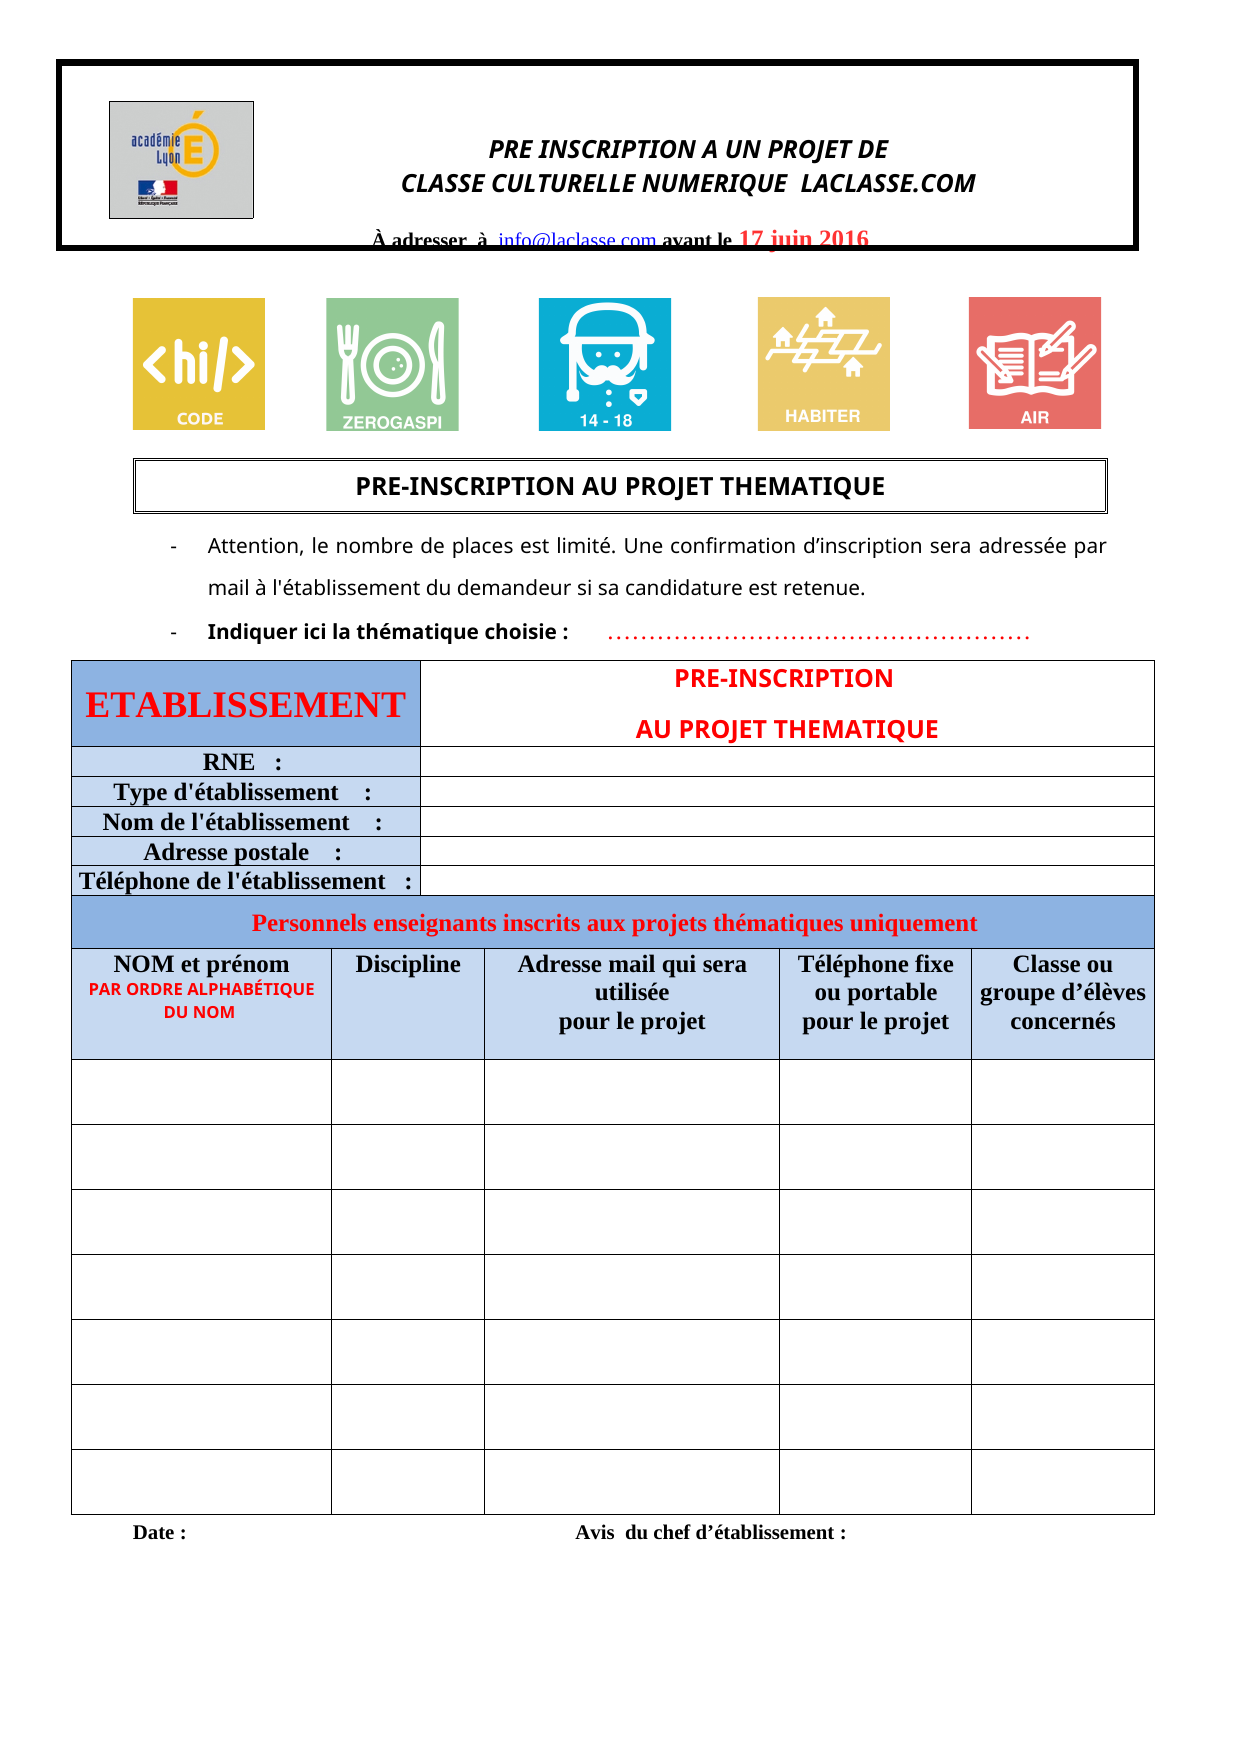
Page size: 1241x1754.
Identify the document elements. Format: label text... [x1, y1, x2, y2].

table_cell Adresse postale : [72, 837, 420, 865]
picture [590, 415, 597, 426]
table_cell [72, 1450, 331, 1514]
table_cell [972, 1060, 1154, 1124]
table_cell [485, 1320, 779, 1384]
table_cell [485, 1060, 779, 1124]
text PRE INSCRIPTION A UN PROJET DE [254, 132, 1108, 166]
table_cell [972, 1450, 1154, 1514]
picture [757, 297, 890, 431]
table_cell [421, 747, 1154, 776]
picture [561, 303, 654, 401]
table_cell Adresse mail qui sera utilisée pour le projet [485, 949, 779, 1059]
table_cell [72, 1385, 331, 1449]
picture [132, 298, 265, 430]
table_cell NOM et prénom par ordre alphabétique DU NOM [72, 949, 331, 1059]
table_cell Classe ou groupe d’élèves concernés [972, 949, 1154, 1059]
table_cell [332, 1320, 484, 1384]
table_cell [780, 1450, 971, 1514]
table_cell Personnels enseignants inscrits aux projets thématiques uniquement [72, 896, 1154, 948]
table_cell [332, 1125, 484, 1189]
table_header PRE-INSCRIPTION AU PROJET THEMATIQUE [421, 661, 1154, 746]
table_cell [485, 1450, 779, 1514]
table_cell [780, 1255, 971, 1319]
table_cell [972, 1255, 1154, 1319]
table_cell [780, 1125, 971, 1189]
table_cell [332, 1385, 484, 1449]
table_cell Téléphone fixe ou portable pour le projet [780, 949, 971, 1059]
table_cell Type d'établissement : [72, 777, 420, 806]
table_cell [780, 1385, 971, 1449]
picture [326, 298, 459, 431]
list Indiquer ici la thématique choisie : …………………………………………… [170, 616, 1108, 645]
text À adresser à info@laclasse.com avant le 17 juin 2016 [133, 224, 1108, 245]
table_cell [72, 1320, 331, 1384]
table_cell [972, 1190, 1154, 1254]
table_cell [332, 1060, 484, 1124]
table_cell [972, 1385, 1154, 1449]
table_cell Téléphone de l'établissement : [72, 866, 420, 895]
table_cell [332, 1450, 484, 1514]
table_cell Nom de l'établissement : [72, 807, 420, 836]
table_cell [485, 1385, 779, 1449]
table_cell [780, 1190, 971, 1254]
table_cell [332, 1255, 484, 1319]
table_cell RNE : [72, 747, 420, 776]
table_cell [72, 1125, 331, 1189]
picture [110, 102, 253, 218]
table_cell [780, 1060, 971, 1124]
table_cell [72, 1060, 331, 1124]
table_cell [72, 1255, 331, 1319]
table_cell [421, 837, 1154, 865]
table_cell [972, 1125, 1154, 1189]
table_cell [485, 1190, 779, 1254]
table_cell [485, 1125, 779, 1189]
picture [968, 297, 1102, 429]
table_cell [972, 1320, 1154, 1384]
table_cell [780, 1320, 971, 1384]
list Attention, le nombre de places est limité. Une confirmation d’inscription sera adressée par mail à l'établissement du demandeur si sa candidature est retenue. [170, 531, 1108, 602]
table_header ETABLISSEMENT [72, 661, 420, 746]
table_cell [421, 866, 1154, 895]
table_cell [421, 777, 1154, 806]
table_cell Discipline [332, 949, 484, 1059]
table_cell [72, 1190, 331, 1254]
table_cell [421, 807, 1154, 836]
text CLASSE CULTURELLE NUMERIQUE LACLASSE.COM [254, 166, 1108, 200]
picture [630, 390, 647, 405]
table_cell [332, 1190, 484, 1254]
text Date : Avis du chef d’établissement : [133, 1520, 1108, 1544]
table_cell [485, 1255, 779, 1319]
